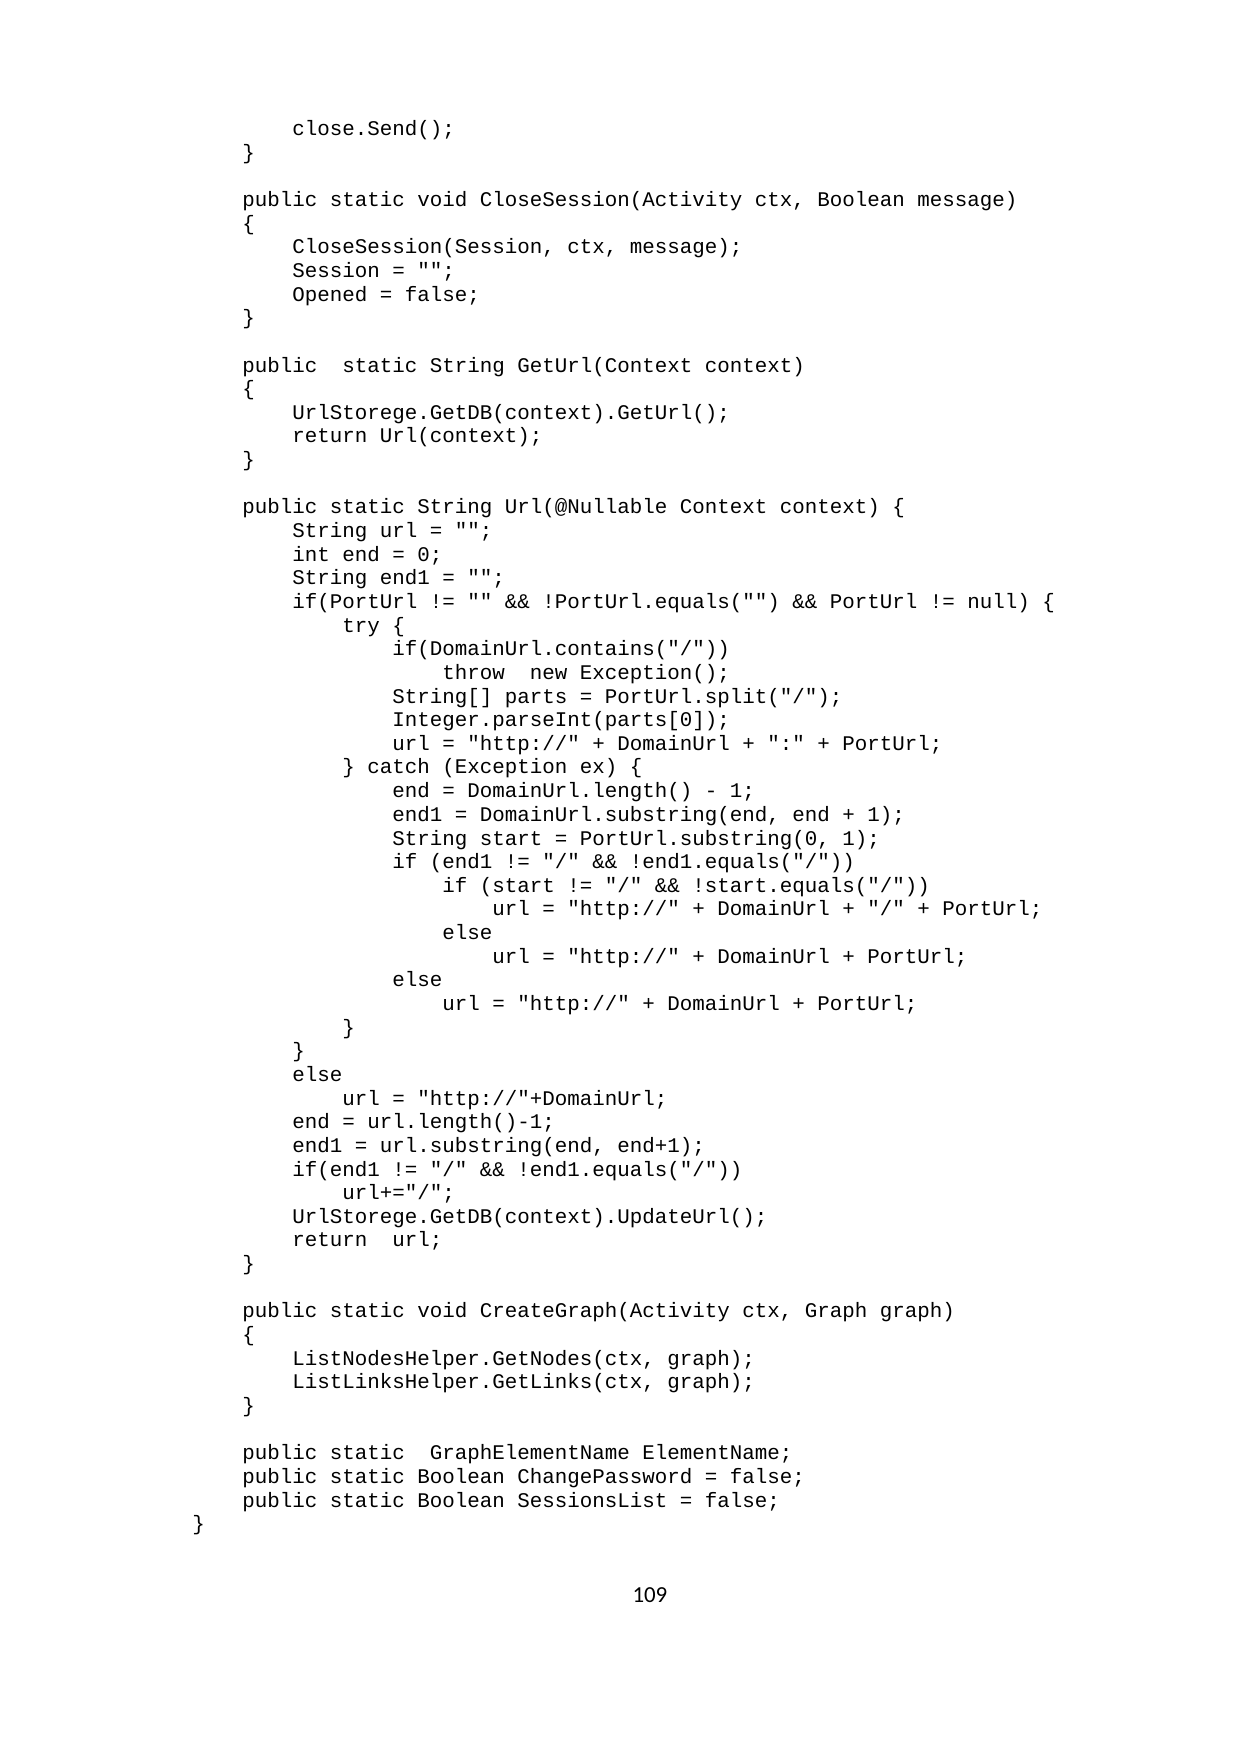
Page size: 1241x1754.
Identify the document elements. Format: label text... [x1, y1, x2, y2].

text } [118, 307, 1181, 331]
text Integer.parseInt(parts[0]); [118, 709, 1181, 733]
text url = "http://"+DomainUrl; [118, 1088, 1181, 1111]
text UrlStorege.GetDB(context).GetUrl(); [118, 402, 1181, 426]
text if(end1 != "/" && !end1.equals("/")) [118, 1158, 1181, 1182]
text String start = PortUrl.substring(0, 1); [118, 827, 1181, 851]
text close.Send(); [118, 118, 1181, 142]
text url = "http://" + DomainUrl + PortUrl; [118, 946, 1181, 969]
text } [118, 1040, 1181, 1064]
text public static String Url(@Nullable Context context) { [118, 496, 1181, 520]
text Session = ""; [118, 260, 1181, 284]
text return url; [118, 1229, 1181, 1253]
text public static void CloseSession(Activity ctx, Boolean message) [118, 189, 1181, 213]
text { [118, 378, 1181, 402]
text String end1 = ""; [118, 567, 1181, 591]
text end1 = url.substring(end, end+1); [118, 1135, 1181, 1158]
text end = DomainUrl.length() - 1; [118, 780, 1181, 804]
text throw new Exception(); [118, 662, 1181, 686]
text int end = 0; [118, 544, 1181, 567]
text end1 = DomainUrl.substring(end, end + 1); [118, 804, 1181, 827]
text } [118, 1017, 1181, 1040]
text else [118, 1064, 1181, 1088]
text else [118, 922, 1181, 946]
text Opened = false; [118, 284, 1181, 307]
text if(DomainUrl.contains("/")) [118, 638, 1181, 662]
text public static String GetUrl(Context context) [118, 354, 1181, 378]
text UrlStorege.GetDB(context).UpdateUrl(); [118, 1206, 1181, 1229]
text public static void CreateGraph(Activity ctx, Graph graph) [118, 1300, 1181, 1324]
text url = "http://" + DomainUrl + "/" + PortUrl; [118, 898, 1181, 922]
text url = "http://" + DomainUrl + PortUrl; [118, 993, 1181, 1017]
text return Url(context); [118, 426, 1181, 449]
text { [118, 213, 1181, 236]
text } [118, 449, 1181, 473]
text if(PortUrl != "" && !PortUrl.equals("") && PortUrl != null) { [118, 591, 1181, 615]
text String url = ""; [118, 520, 1181, 544]
text if (end1 != "/" && !end1.equals("/")) [118, 851, 1181, 875]
text } [118, 142, 1181, 165]
text } [118, 1253, 1181, 1277]
text ListNodesHelper.GetNodes(ctx, graph); [118, 1348, 1181, 1371]
text public static Boolean ChangePassword = false; [118, 1466, 1181, 1489]
text } catch (Exception ex) { [118, 757, 1181, 780]
text public static GraphElementName ElementName; [118, 1442, 1181, 1466]
text end = url.length()-1; [118, 1111, 1181, 1135]
text else [118, 969, 1181, 993]
text { [118, 1324, 1181, 1348]
text } [118, 1513, 1181, 1537]
text url+="/"; [118, 1182, 1181, 1206]
text CloseSession(Session, ctx, message); [118, 236, 1181, 260]
text ListLinksHelper.GetLinks(ctx, graph); [118, 1371, 1181, 1395]
text public static Boolean SessionsList = false; [118, 1489, 1181, 1513]
text url = "http://" + DomainUrl + ":" + PortUrl; [118, 733, 1181, 757]
text String[] parts = PortUrl.split("/"); [118, 686, 1181, 709]
text try { [118, 615, 1181, 638]
text } [118, 1395, 1181, 1419]
text if (start != "/" && !start.equals("/")) [118, 875, 1181, 898]
